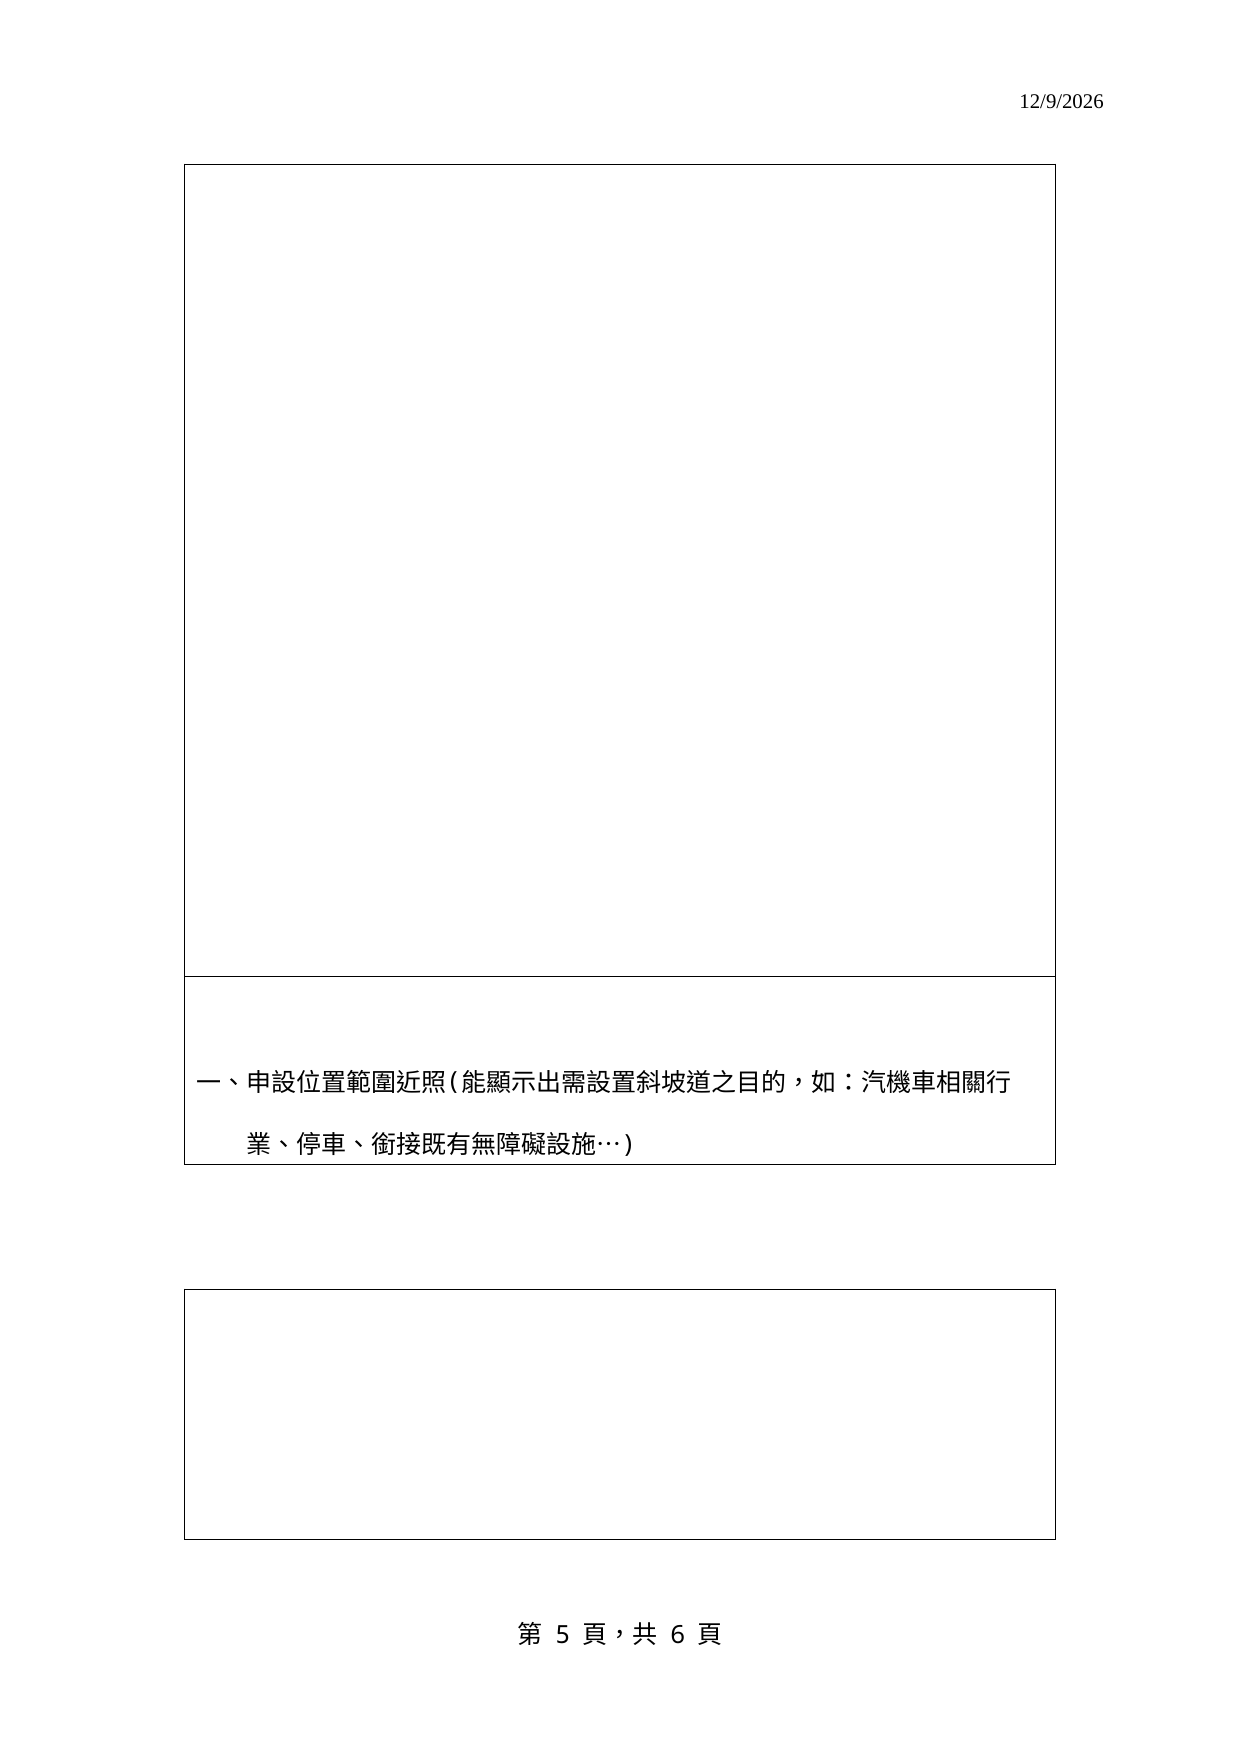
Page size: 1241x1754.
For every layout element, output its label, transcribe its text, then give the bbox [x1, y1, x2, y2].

table_cell 一、申設位置範圍近照(能顯示出需設置斜坡道之目的，如：汽機車相關行業、停車、銜接既有無障礙設施…) [185, 977, 1055, 1163]
table_header [185, 1290, 1055, 1538]
table_header [185, 165, 1055, 976]
